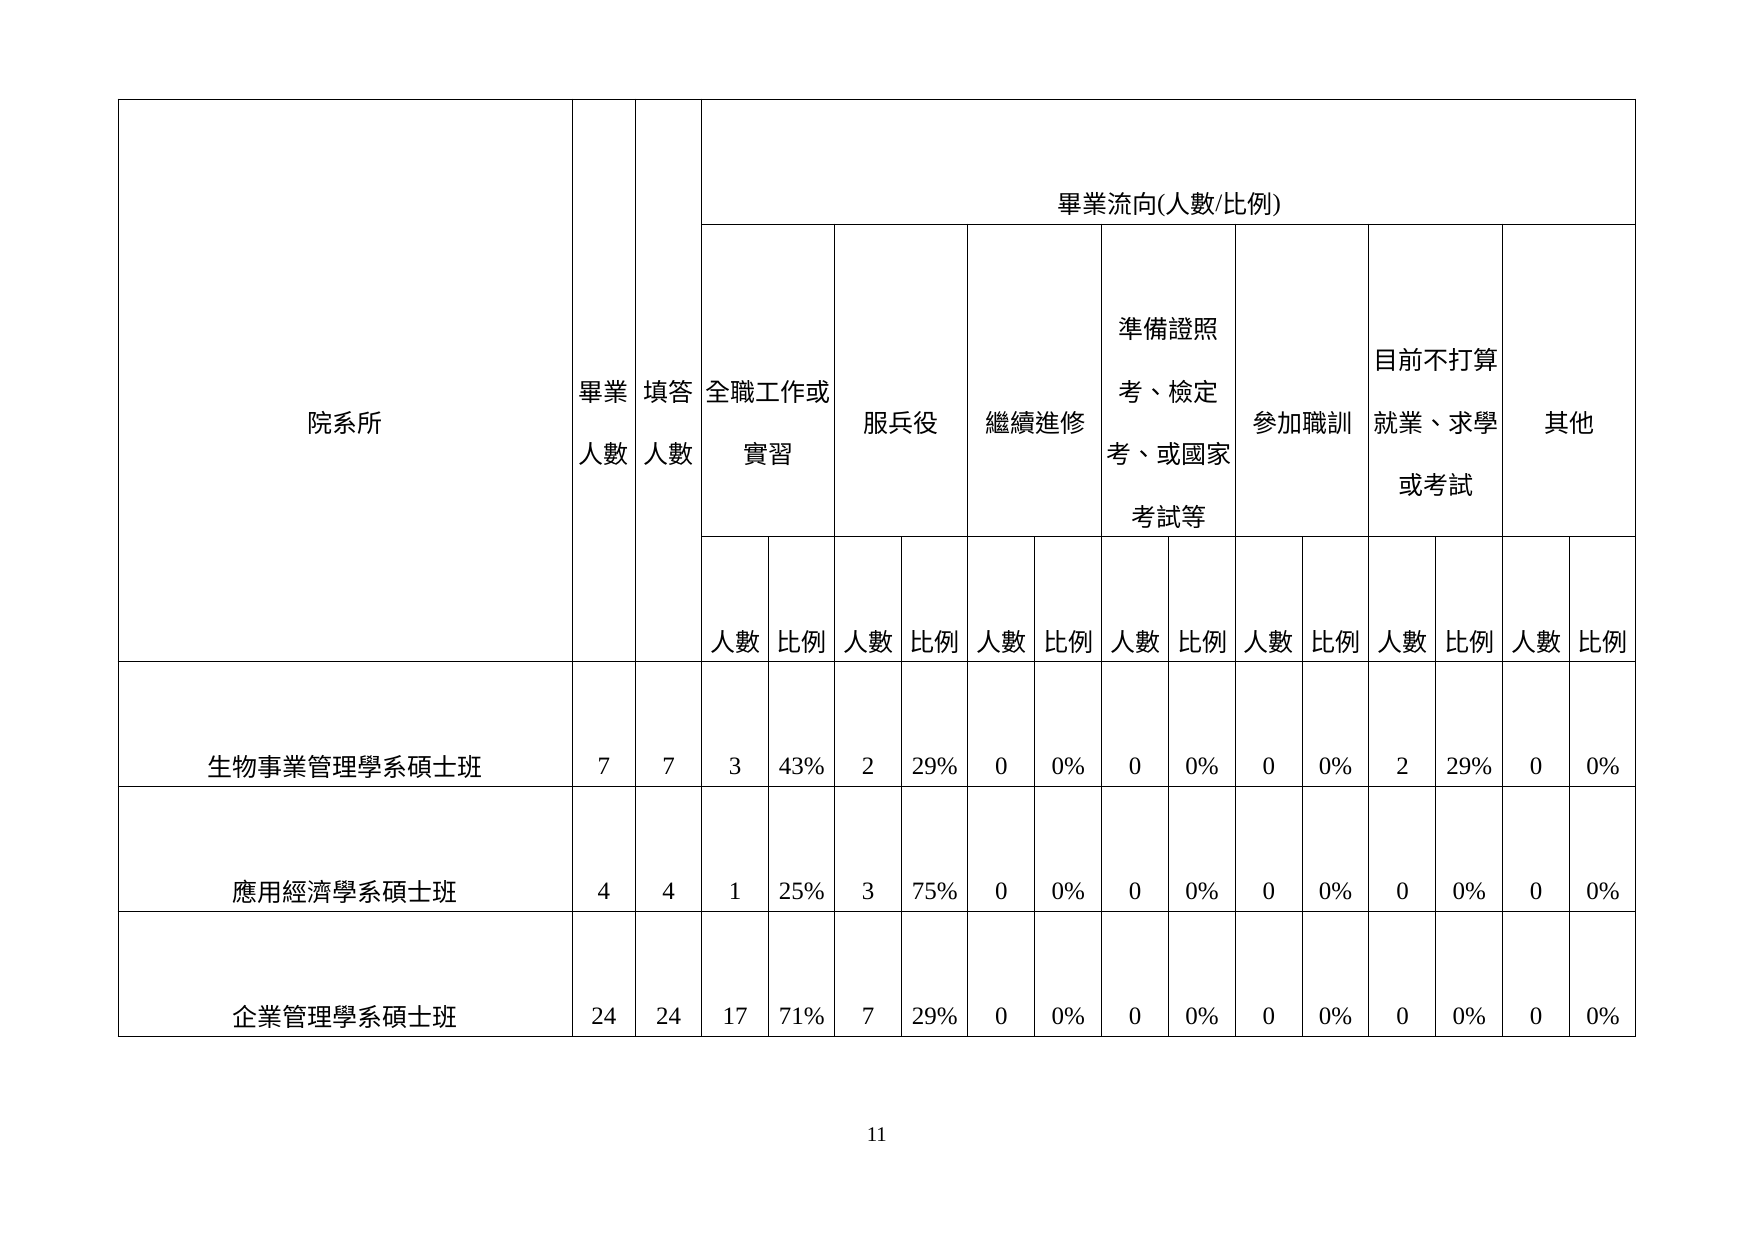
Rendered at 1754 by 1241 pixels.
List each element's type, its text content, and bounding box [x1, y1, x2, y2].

table_cell 人數 [1236, 537, 1302, 661]
table_cell 0% [1035, 912, 1101, 1036]
table_cell 0 [1236, 912, 1302, 1036]
table_header 畢業流向(人數/比例) [702, 100, 1635, 223]
table_cell 應用經濟學系碩士班 [119, 787, 572, 911]
table_cell 準備證照考、檢定考、或國家考試等 [1102, 225, 1235, 536]
table_cell 2 [1369, 662, 1435, 786]
table_cell 比例 [1035, 537, 1101, 661]
table_cell 0% [1570, 912, 1635, 1036]
table_cell 0% [1035, 662, 1101, 786]
table_cell 0% [1035, 787, 1101, 911]
table_cell 7 [835, 912, 901, 1036]
table_cell 0 [968, 912, 1034, 1036]
table_cell 比例 [902, 537, 967, 661]
table_cell 0% [1436, 787, 1502, 911]
table_cell 4 [573, 787, 635, 911]
table_cell 人數 [1369, 537, 1435, 661]
table_cell 43% [769, 662, 834, 786]
table_cell 0% [1169, 787, 1235, 911]
table_cell 0% [1303, 912, 1368, 1036]
table_cell 75% [902, 787, 967, 911]
table_cell 0% [1303, 662, 1368, 786]
table_cell 0 [968, 662, 1034, 786]
table_cell 4 [636, 787, 701, 911]
table_cell 0 [1369, 787, 1435, 911]
table_cell 人數 [968, 537, 1034, 661]
table_cell 71% [769, 912, 834, 1036]
table_cell 企業管理學系碩士班 [119, 912, 572, 1036]
table_cell 0 [1503, 787, 1569, 911]
table_cell 其他 [1503, 225, 1635, 536]
table_cell 比例 [1570, 537, 1635, 661]
table_cell 人數 [835, 537, 901, 661]
table_header 填答人數 [636, 100, 701, 661]
table_cell 0 [1236, 662, 1302, 786]
table_cell 0 [1503, 662, 1569, 786]
table_cell 2 [835, 662, 901, 786]
table_cell 1 [702, 787, 768, 911]
table_cell 比例 [1303, 537, 1368, 661]
table_cell 0% [1169, 912, 1235, 1036]
table_cell 3 [702, 662, 768, 786]
table_header 院系所 [119, 100, 572, 661]
table_cell 目前不打算就業、求學或考試 [1369, 225, 1502, 536]
table_cell 0 [968, 787, 1034, 911]
table_cell 0% [1169, 662, 1235, 786]
table_cell 25% [769, 787, 834, 911]
table_cell 3 [835, 787, 901, 911]
table_cell 0% [1436, 912, 1502, 1036]
table_cell 繼續進修 [968, 225, 1101, 536]
table_cell 參加職訓 [1236, 225, 1368, 536]
table_cell 比例 [1169, 537, 1235, 661]
table_cell 0 [1102, 912, 1168, 1036]
table_cell 全職工作或實習 [702, 225, 834, 536]
table_cell 0% [1570, 662, 1635, 786]
table_cell 0 [1102, 662, 1168, 786]
table_cell 0 [1369, 912, 1435, 1036]
table_header 畢業人數 [573, 100, 635, 661]
table_cell 7 [573, 662, 635, 786]
table_cell 人數 [702, 537, 768, 661]
table_cell 24 [573, 912, 635, 1036]
table_cell 服兵役 [835, 225, 967, 536]
table_cell 7 [636, 662, 701, 786]
table_cell 0 [1503, 912, 1569, 1036]
table_cell 0 [1102, 787, 1168, 911]
table_cell 29% [1436, 662, 1502, 786]
table_cell 人數 [1503, 537, 1569, 661]
table_cell 29% [902, 912, 967, 1036]
table_cell 0% [1570, 787, 1635, 911]
table_cell 0% [1303, 787, 1368, 911]
table_cell 生物事業管理學系碩士班 [119, 662, 572, 786]
table_cell 比例 [1436, 537, 1502, 661]
table_cell 24 [636, 912, 701, 1036]
table_cell 人數 [1102, 537, 1168, 661]
table_cell 17 [702, 912, 768, 1036]
table_cell 0 [1236, 787, 1302, 911]
table_cell 比例 [769, 537, 834, 661]
table_cell 29% [902, 662, 967, 786]
